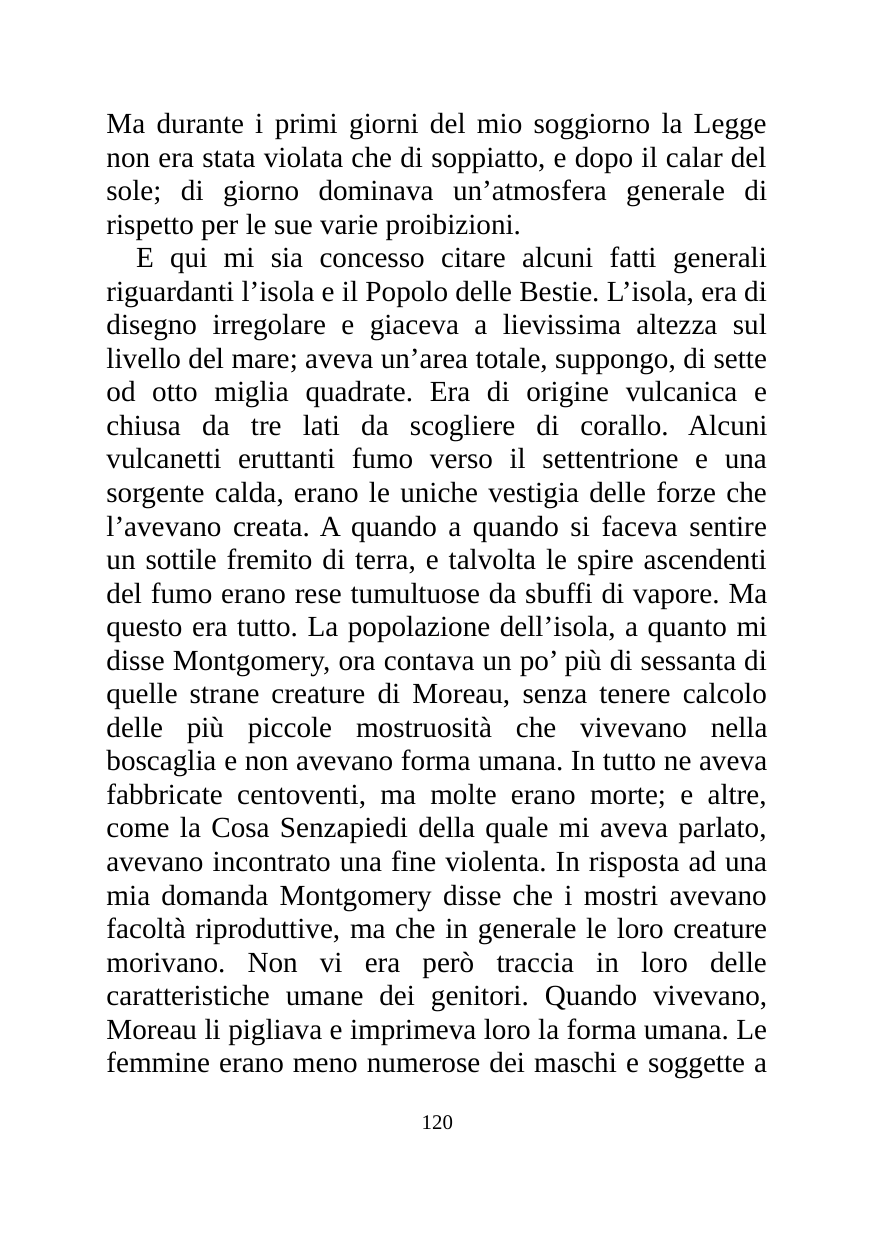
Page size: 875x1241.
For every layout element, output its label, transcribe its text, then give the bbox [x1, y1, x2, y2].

text E qui mi sia concesso citare alcuni fatti generali riguardanti l’isola e il Popolo delle Bestie. L’isola, era di disegno irregolare e giaceva a lievissima altezza sul livello del mare; aveva un’area totale, suppongo, di sette od otto miglia quadrate. Era di origine vulcanica e chiusa da tre lati da scogliere di corallo. Alcuni vulcanetti eruttanti fumo verso il settentrione e una sorgente calda, erano le uniche vestigia delle forze che l’avevano creata. A quando a quando si faceva sentire un sottile fremito di terra, e talvolta le spire ascendenti del fumo erano rese tumultuose da sbuffi di vapore. Ma questo era tutto. La popolazione dell’isola, a quanto mi disse Montgomery, ora contava un po’ più di sessanta di quelle strane creature di Moreau, senza tenere calcolo delle più piccole mostruosità che vivevano nella boscaglia e non avevano forma umana. In tutto ne aveva fabbricate centoventi, ma molte erano morte; e altre, come la Cosa Senzapiedi della quale mi aveva parlato, avevano incontrato una fine violenta. In risposta ad una mia domanda Montgomery disse che i mostri avevano facoltà riproduttive, ma che in generale le loro creature morivano. Non vi era però traccia in loro delle caratteristiche umane dei genitori. Quando vivevano, Moreau li pigliava e imprimeva loro la forma umana. Le femmine erano meno numerose dei maschi e soggette a [106, 240, 768, 1079]
text Ma durante i primi giorni del mio soggiorno la Legge non era stata violata che di soppiatto, e dopo il calar del sole; di giorno dominava un’atmosfera generale di rispetto per le sue varie proibizioni. [106, 106, 768, 240]
